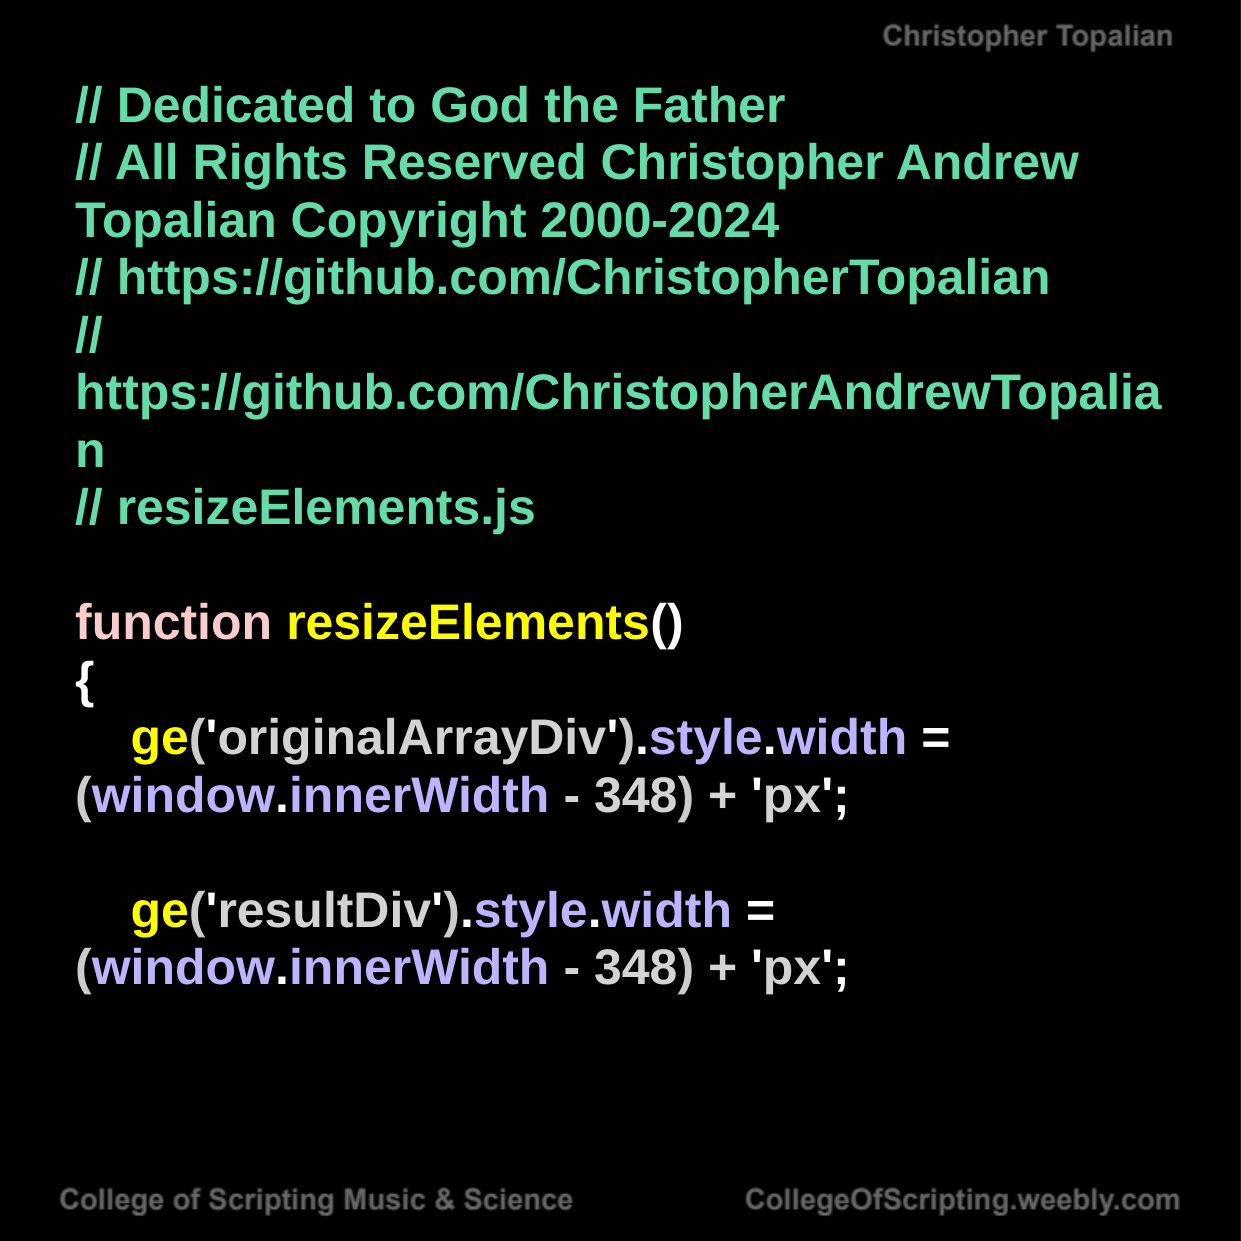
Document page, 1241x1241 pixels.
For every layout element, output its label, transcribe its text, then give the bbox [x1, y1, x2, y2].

text function resizeElements() [75, 592, 1166, 650]
text // resizeElements.js [75, 477, 1166, 535]
text { [75, 650, 1166, 707]
text // Dedicated to God the Father [75, 75, 1166, 132]
text ge('resultDiv').style.width = (window.innerWidth - 348) + 'px'; [75, 880, 1166, 995]
text // https://github.com/ChristopherAndrewTopalian [75, 305, 1166, 477]
text // All Rights Reserved Christopher Andrew Topalian Copyright 2000-2024 [75, 132, 1166, 247]
text // https://github.com/ChristopherTopalian [75, 247, 1166, 305]
text ge('originalArrayDiv').style.width = (window.innerWidth - 348) + 'px'; [75, 707, 1166, 822]
